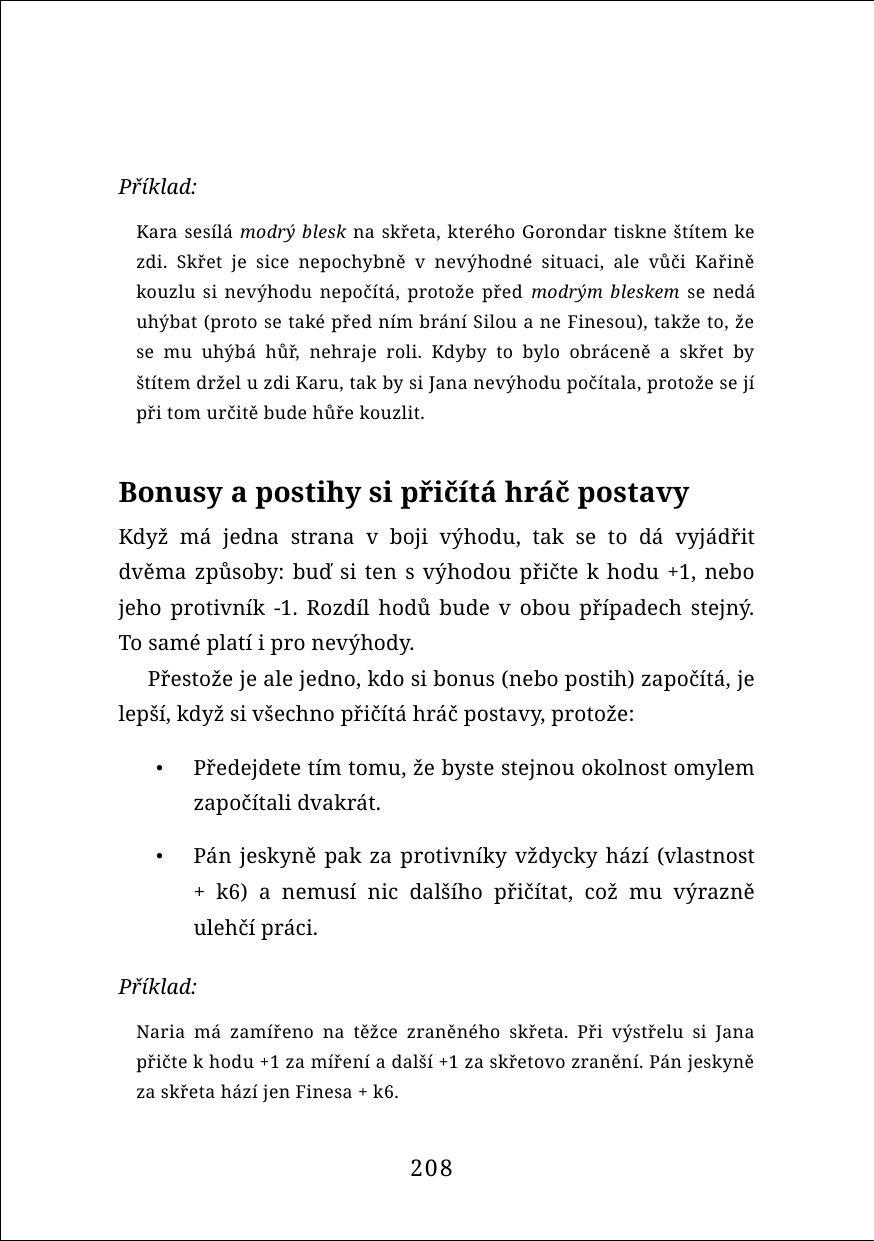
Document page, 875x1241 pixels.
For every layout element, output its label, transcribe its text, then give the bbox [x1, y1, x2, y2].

subtitle Bonusy a postihy si přičítá hráč postavy [118, 472, 756, 510]
list Pán jeskyně pak za protivníky vždycky hází (vlastnost + k6) a nemusí nic dalšího přičítat, což mu výrazně ulehčí práci. [156, 842, 756, 941]
text Naria má zamířeno na těžce zraněného skřeta. Při výstřelu si Jana přičte k hodu +1 za míření a další +1 za skřetovo zranění. Pán jeskyně za skřeta hází jen Finesa + k6. [136, 1019, 756, 1104]
list Předejdete tím tomu, že byste stejnou okolnost omylem započítali dvakrát. [156, 753, 756, 817]
text Příklad: [118, 172, 756, 200]
text Kara sesílá modrý blesk na skřeta, kterého Gorondar tiskne štítem ke zdi. Skřet je sice nepochybně v nevýhodné situaci, ale vůči Kařině kouzlu si nevýhodu nepočítá, protože před modrým bleskem se nedá uhýbat (proto se také před ním brání Silou a ne Finesou), takže to, že se mu uhýbá hůř, nehraje roli. Kdyby to bylo obráceně a skřet by štítem držel u zdi Karu, tak by si Jana nevýhodu počítala, protože se jí při tom určitě bude hůře kouzlit. [136, 219, 756, 424]
text Příklad: [118, 972, 756, 1000]
text Když má jedna strana v boji výhodu, tak se to dá vyjádřit dvěma způsoby: buď si ten s výhodou přičte k hodu +1, nebo jeho protivník -1. Rozdíl hodů bude v obou případech stejný. To samé platí i pro nevýhody. Přestože je ale jedno, kdo si bonus (nebo postih) započítá, je lepší, když si všechno přičítá hráč postavy, protože: [118, 522, 756, 728]
